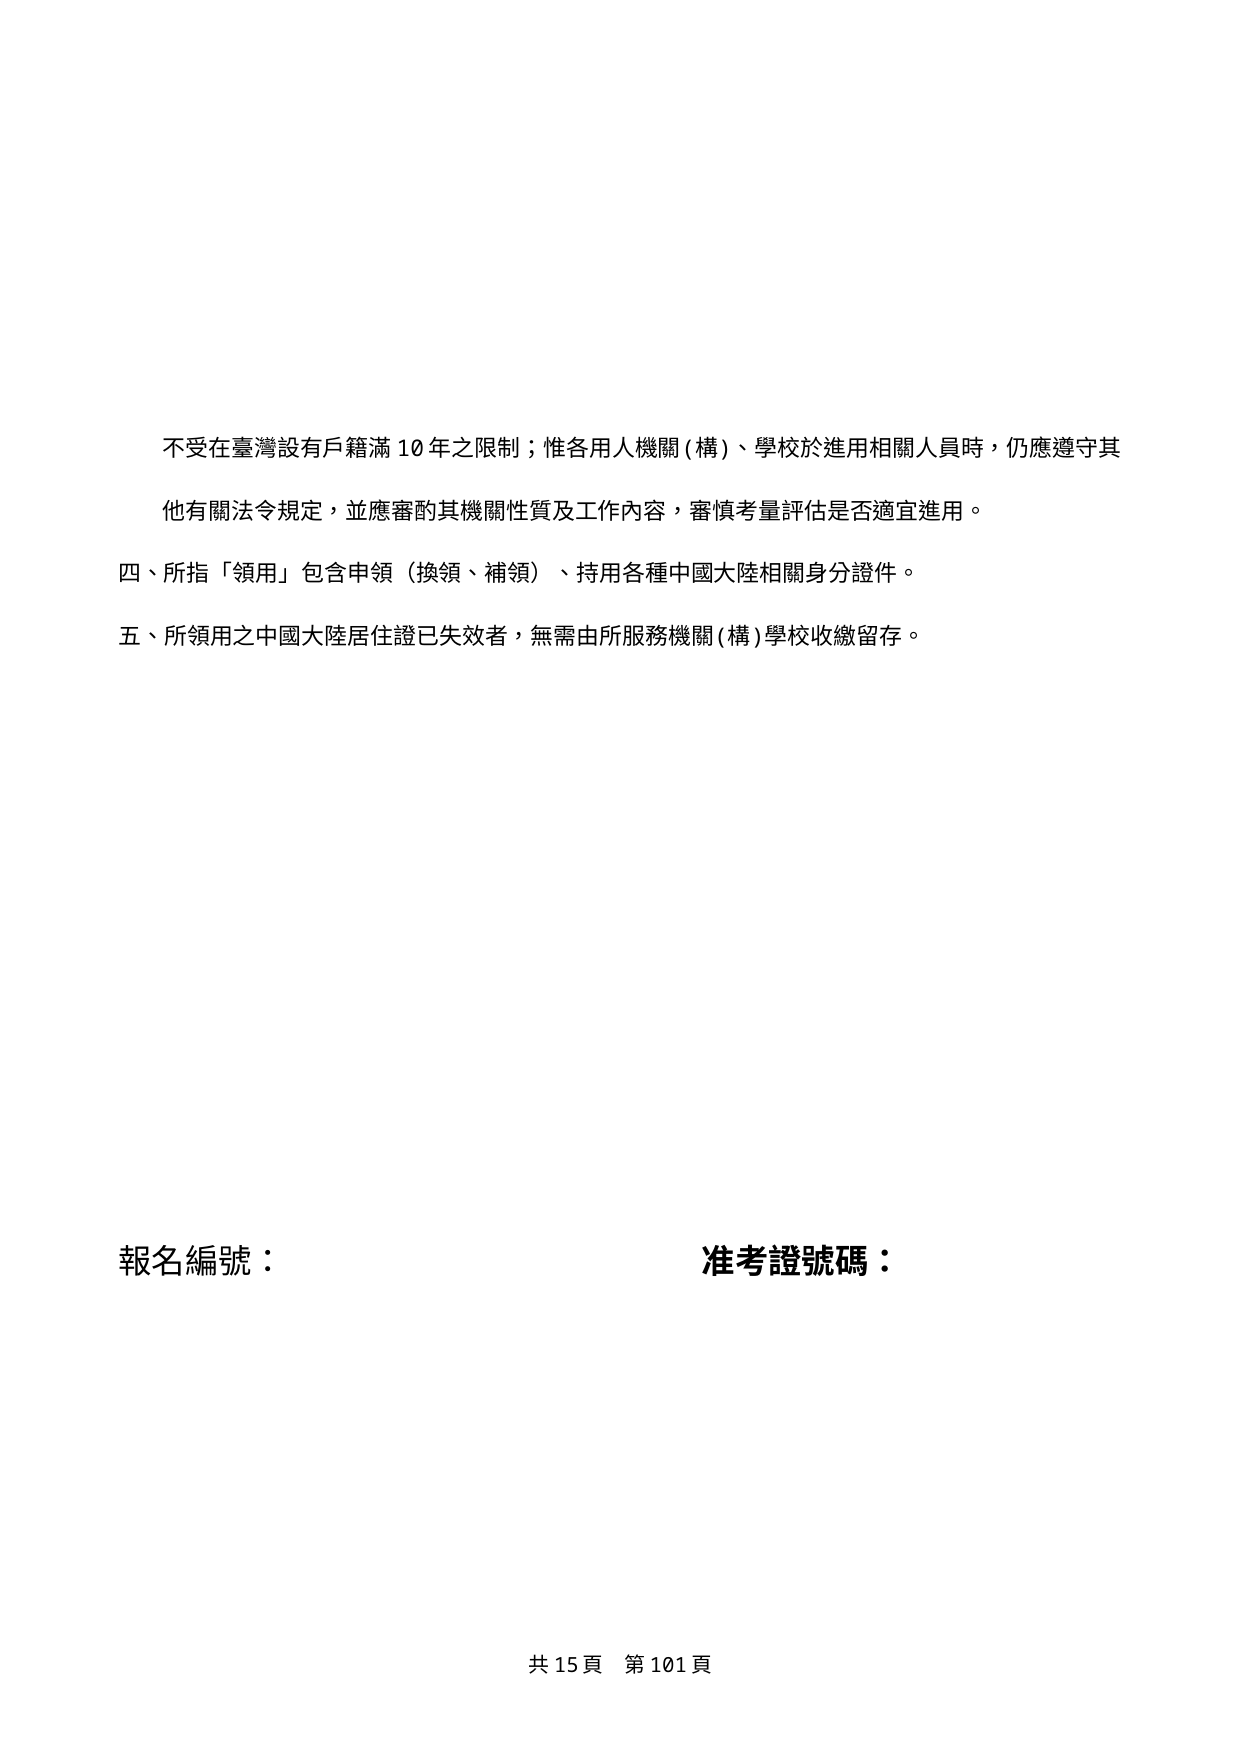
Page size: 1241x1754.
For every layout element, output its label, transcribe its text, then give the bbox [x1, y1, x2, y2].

text 報名編號： 准考證號碼： [118, 1218, 1181, 1280]
text 五、所領用之中國大陸居住證已失效者，無需由所服務機關(構)學校收繳留存。 [118, 593, 1122, 655]
text 四、所指「領用」包含申領（換領、補領）、持用各種中國大陸相關身分證件。 [118, 530, 1122, 593]
text 不受在臺灣設有戶籍滿10年之限制；惟各用人機關(構)、學校於進用相關人員時，仍應遵守其他有關法令規定，並應審酌其機關性質及工作內容，審慎考量評估是否適宜進用。 [118, 405, 1122, 530]
